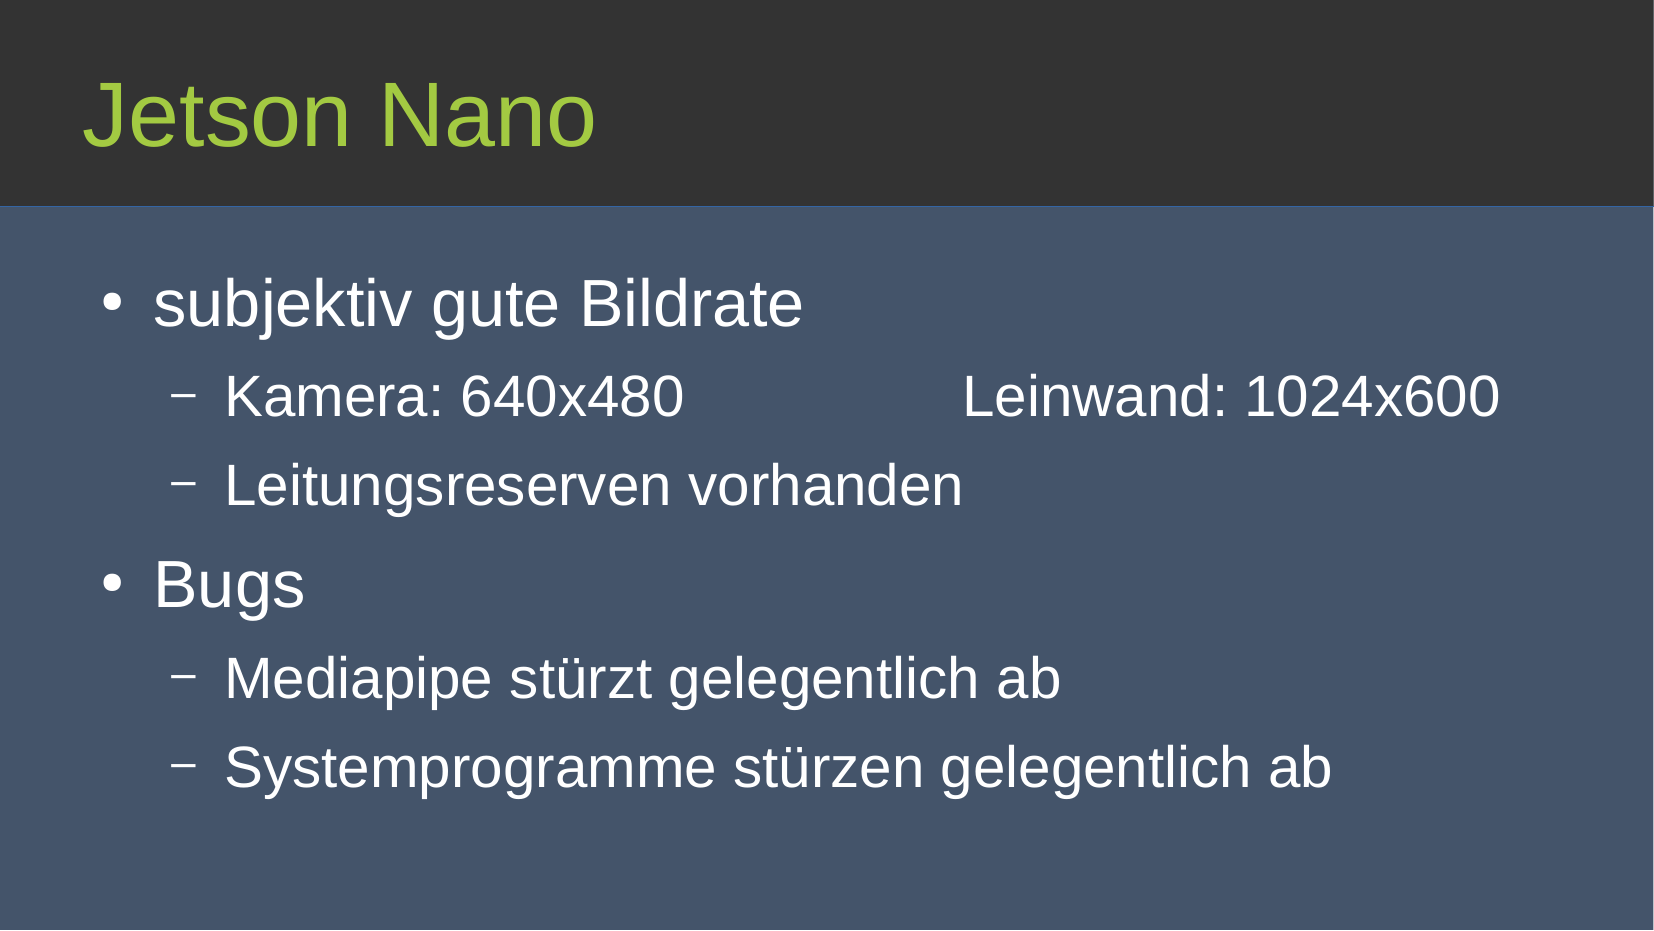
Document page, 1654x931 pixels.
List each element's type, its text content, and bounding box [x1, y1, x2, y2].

list subjektiv gute Bildrate Kamera: 640x480 Leinwand: 1024x600 Leitungsreserven vorhanden Bugs Mediapipe stürzt gelegentlich ab Systemprogramme stürzen gelegentlich ab [82, 265, 1571, 827]
title Jetson Nano [82, 37, 1571, 193]
